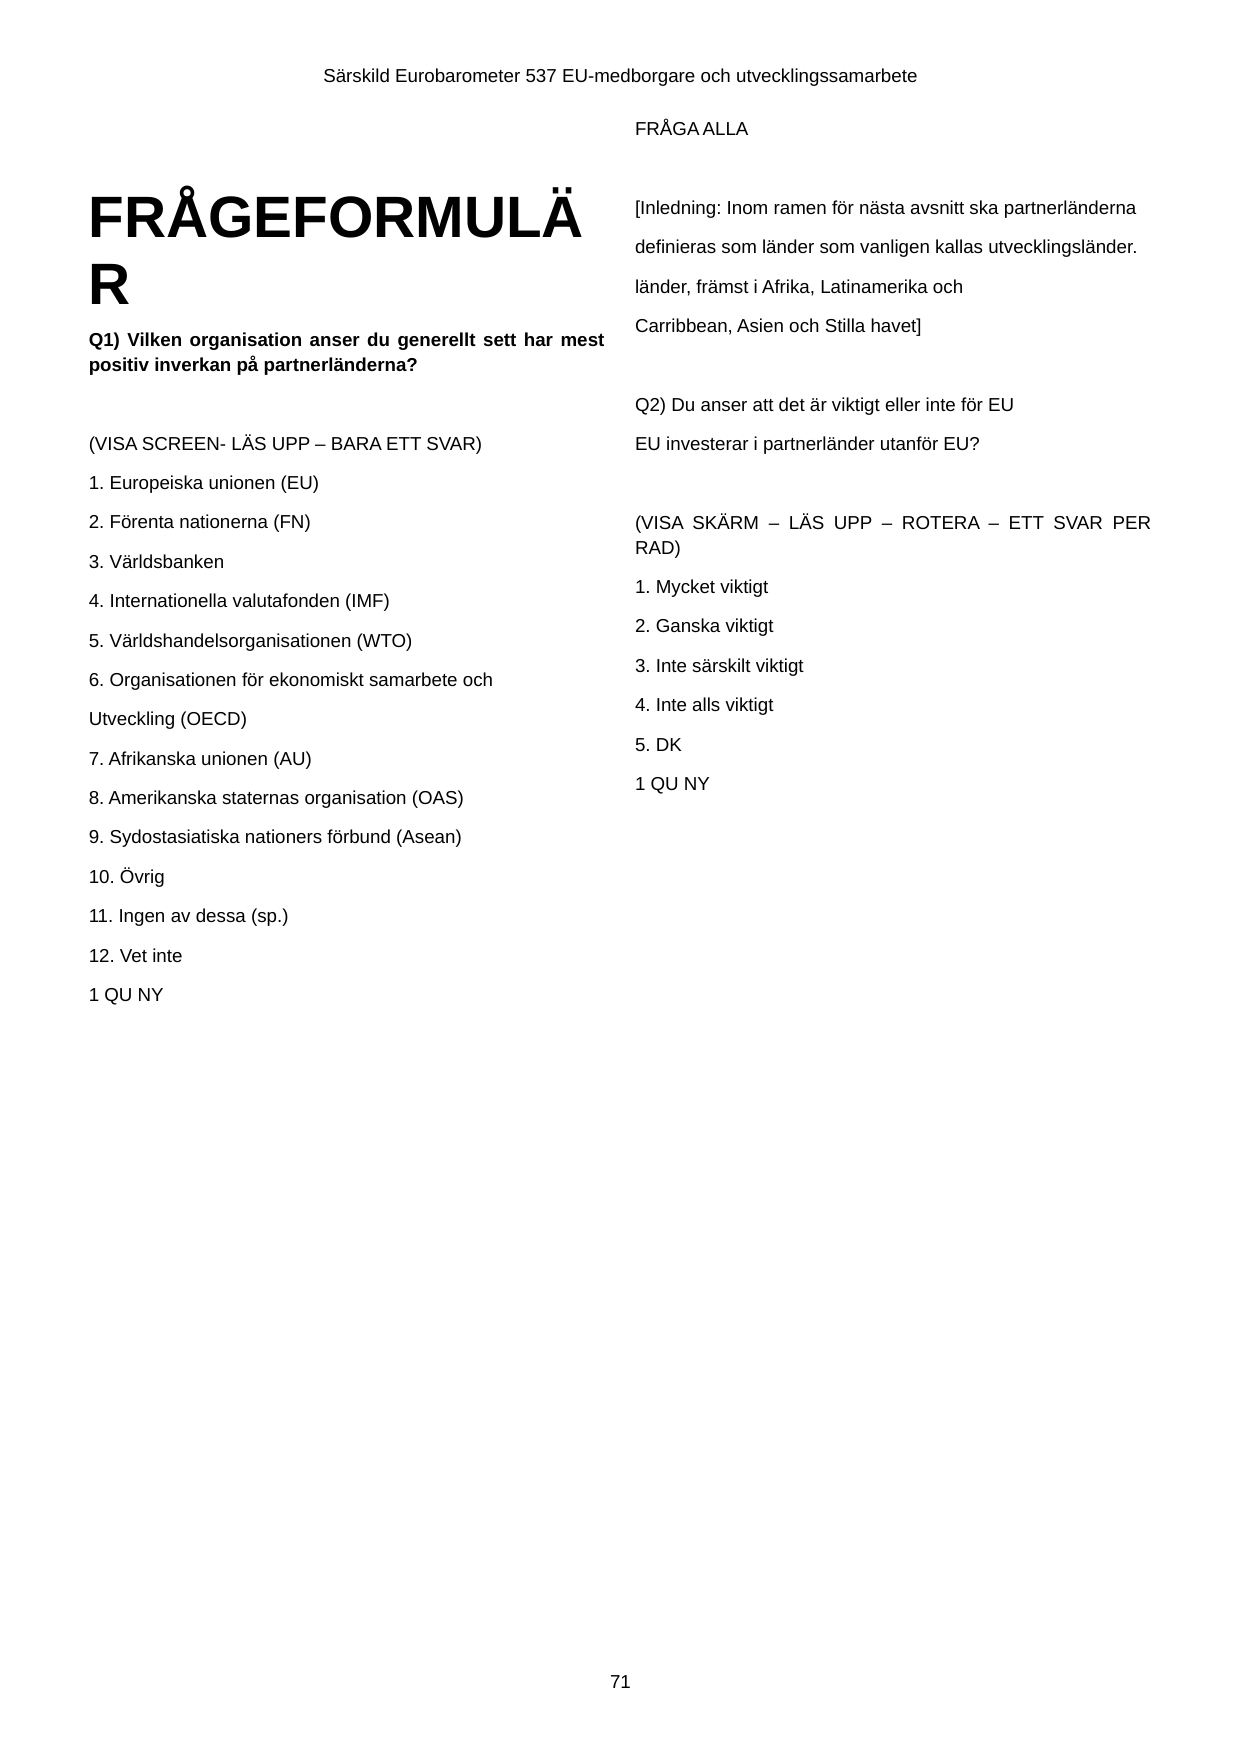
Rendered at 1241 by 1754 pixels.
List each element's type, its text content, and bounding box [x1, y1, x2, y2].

text 2. Ganska viktigt [635, 615, 1152, 637]
text Utveckling (OECD) [88, 708, 605, 730]
text 7. Afrikanska unionen (AU) [88, 748, 605, 769]
text [Inledning: Inom ramen för nästa avsnitt ska partnerländerna [635, 197, 1152, 218]
text 9. Sydostasiatiska nationers förbund (Asean) [88, 826, 605, 848]
subtitle FRÅGEFORMULÄR [88, 182, 605, 317]
text 2. Förenta nationerna (FN) [88, 511, 605, 533]
text FRÅGA ALLA [635, 118, 1152, 139]
text 11. Ingen av dessa (sp.) [88, 905, 605, 927]
text 10. Övrig [88, 866, 605, 887]
text Q2) Du anser att det är viktigt eller inte för EU [635, 394, 1152, 415]
text länder, främst i Afrika, Latinamerika och [635, 276, 1152, 297]
text 3. Världsbanken [88, 551, 605, 572]
text 3. Inte särskilt viktigt [635, 655, 1152, 676]
text (VISA SCREEN- LÄS UPP – BARA ETT SVAR) [88, 433, 605, 454]
text 1 QU NY [635, 773, 1152, 794]
text 12. Vet inte [88, 944, 605, 966]
text 8. Amerikanska staternas organisation (OAS) [88, 787, 605, 808]
text 4. Inte alls viktigt [635, 694, 1152, 716]
text definieras som länder som vanligen kallas utvecklingsländer. [635, 236, 1152, 258]
text Carribbean, Asien och Stilla havet] [635, 315, 1152, 336]
text 1 QU NY [88, 984, 605, 1005]
text 6. Organisationen för ekonomiskt samarbete och [88, 669, 605, 690]
text 4. Internationella valutafonden (IMF) [88, 590, 605, 612]
text EU investerar i partnerländer utanför EU? [635, 433, 1152, 454]
text 5. Världshandelsorganisationen (WTO) [88, 629, 605, 651]
text Q1) Vilken organisation anser du generellt sett har mest positiv inverkan på partnerländerna? [88, 329, 605, 375]
text 5. DK [635, 733, 1152, 755]
text 1. Europeiska unionen (EU) [88, 472, 605, 493]
text 1. Mycket viktigt [635, 576, 1152, 597]
text (VISA SKÄRM – LÄS UPP – ROTERA – ETT SVAR PER RAD) [635, 512, 1152, 558]
